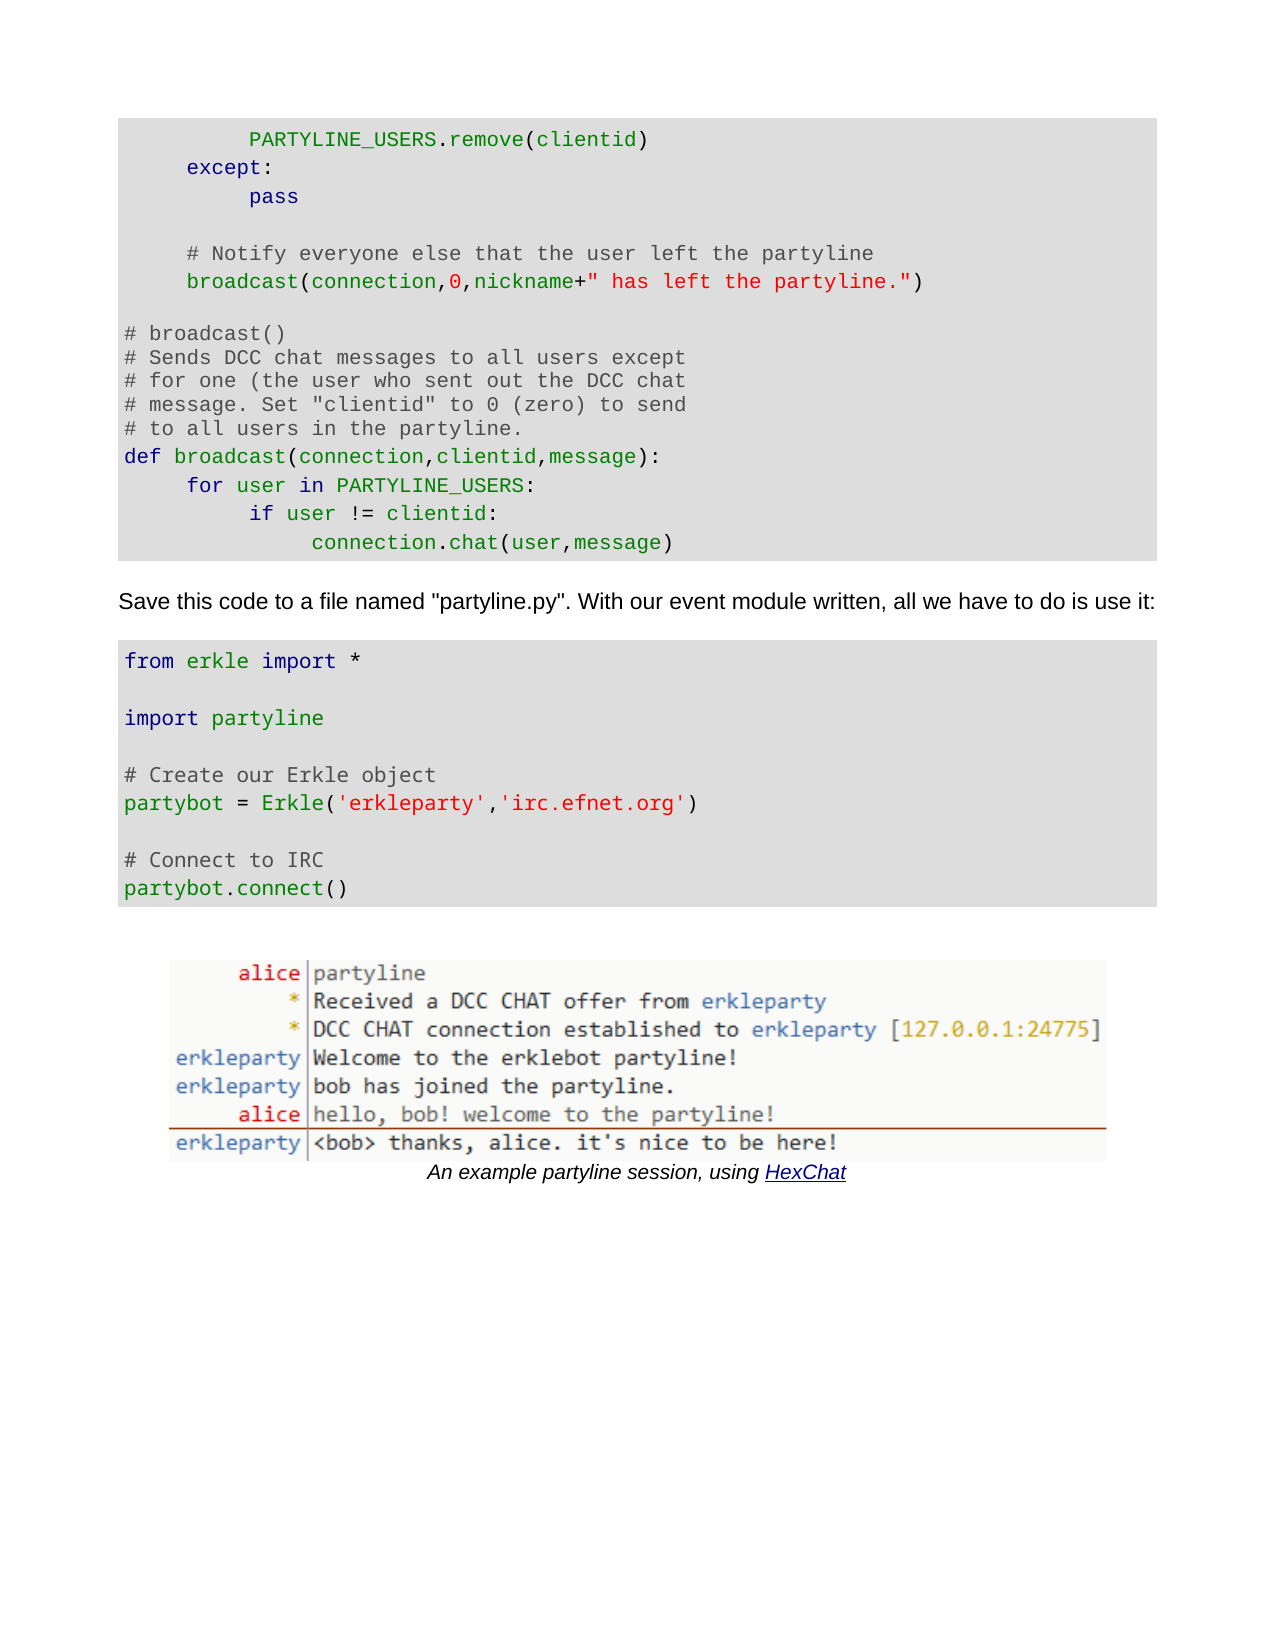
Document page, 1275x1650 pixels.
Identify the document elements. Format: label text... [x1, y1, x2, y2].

text An example partyline session, using HexChat [118, 1160, 1157, 1184]
table_header from erkle import * import partyline # Create our Erkle object partybot = Erkle('erkleparty','irc.efnet.org') # Connect to IRC partybot.connect() [118, 640, 1157, 907]
text Save this code to a file named "partyline.py". With our event module written, all we have to do is use it: [118, 588, 1157, 614]
table_header PARTYLINE_USERS.remove(clientid) except: pass # Notify everyone else that the user left the partyline broadcast(connection,0,nickname+" has left the partyline.") # broadcast() # Sends DCC chat messages to all users except # for one (the user who sent out the DCC chat # message. Set "clientid" to 0 (zero) to send # to all users in the partyline. def broadcast(connection,clientid,message): for user in PARTYLINE_USERS: if user != clientid: connection.chat(user,message) [118, 118, 1157, 561]
picture [168, 960, 1107, 1161]
